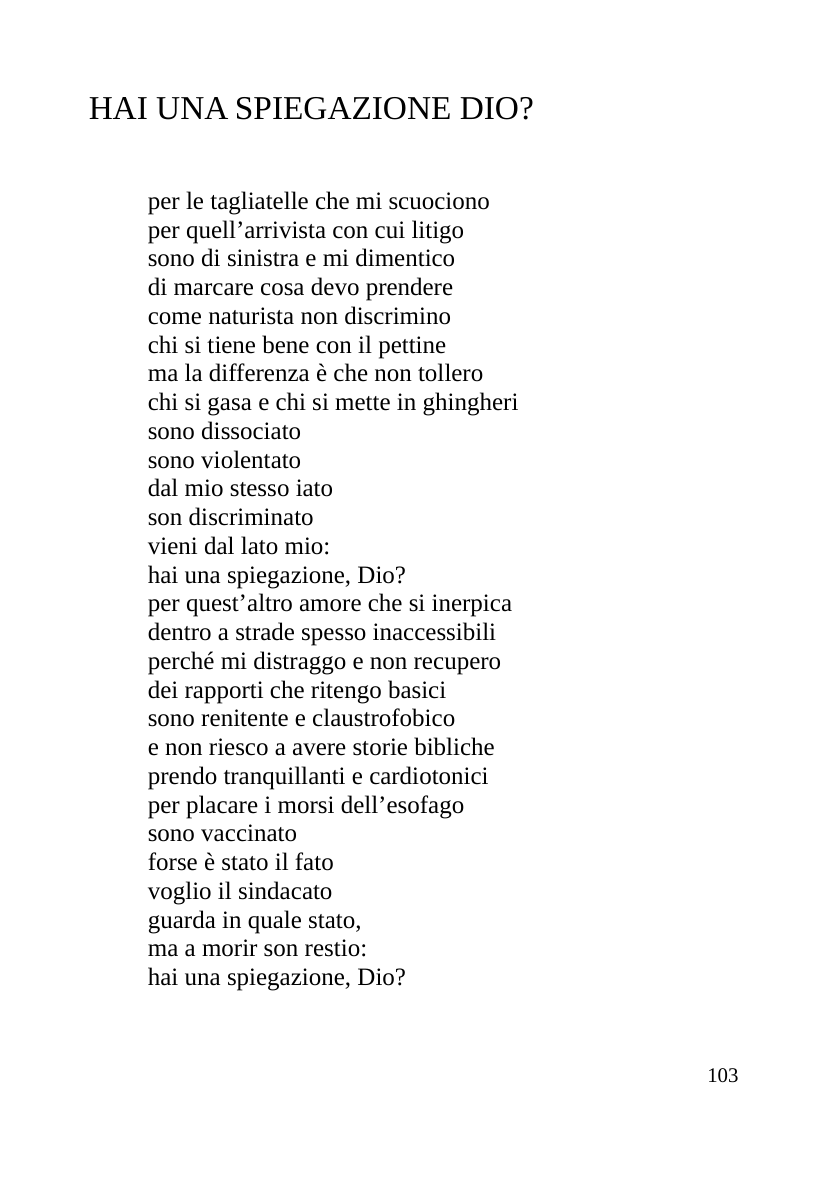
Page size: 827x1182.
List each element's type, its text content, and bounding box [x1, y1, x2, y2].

text sono dissociato [148, 416, 738, 445]
text per quest’altro amore che si inerpica [148, 588, 738, 617]
text chi si tiene bene con il pettine [148, 330, 738, 358]
text come naturista non discrimino [148, 301, 738, 330]
text guarda in quale stato, [148, 905, 738, 933]
text forse è stato il fato [148, 847, 738, 876]
text dentro a strade spesso inaccessibili [148, 617, 738, 646]
text HAI UNA SPIEGAZIONE DIO? [88, 88, 738, 127]
text sono vaccinato [148, 818, 738, 847]
text voglio il sindacato [148, 876, 738, 905]
text per placare i morsi dell’esofago [148, 790, 738, 818]
text ma la differenza è che non tollero [148, 358, 738, 387]
text sono violentato [148, 445, 738, 473]
text ma a morir son restio: [148, 933, 738, 962]
text sono renitente e claustrofobico [148, 703, 738, 732]
text per quell’arrivista con cui litigo [148, 215, 738, 243]
text hai una spiegazione, Dio? [148, 560, 738, 588]
text di marcare cosa devo prendere [148, 272, 738, 301]
text dei rapporti che ritengo basici [148, 675, 738, 703]
text per le tagliatelle che mi scuociono [148, 186, 738, 215]
text son discriminato [148, 502, 738, 531]
text e non riesco a avere storie bibliche [148, 732, 738, 761]
text chi si gasa e chi si mette in ghingheri [148, 387, 738, 416]
text prendo tranquillanti e cardiotonici [148, 761, 738, 790]
text perché mi distraggo e non recupero [148, 646, 738, 675]
text hai una spiegazione, Dio? [148, 962, 738, 991]
text dal mio stesso iato [148, 473, 738, 502]
text sono di sinistra e mi dimentico [148, 243, 738, 272]
text vieni dal lato mio: [148, 531, 738, 560]
